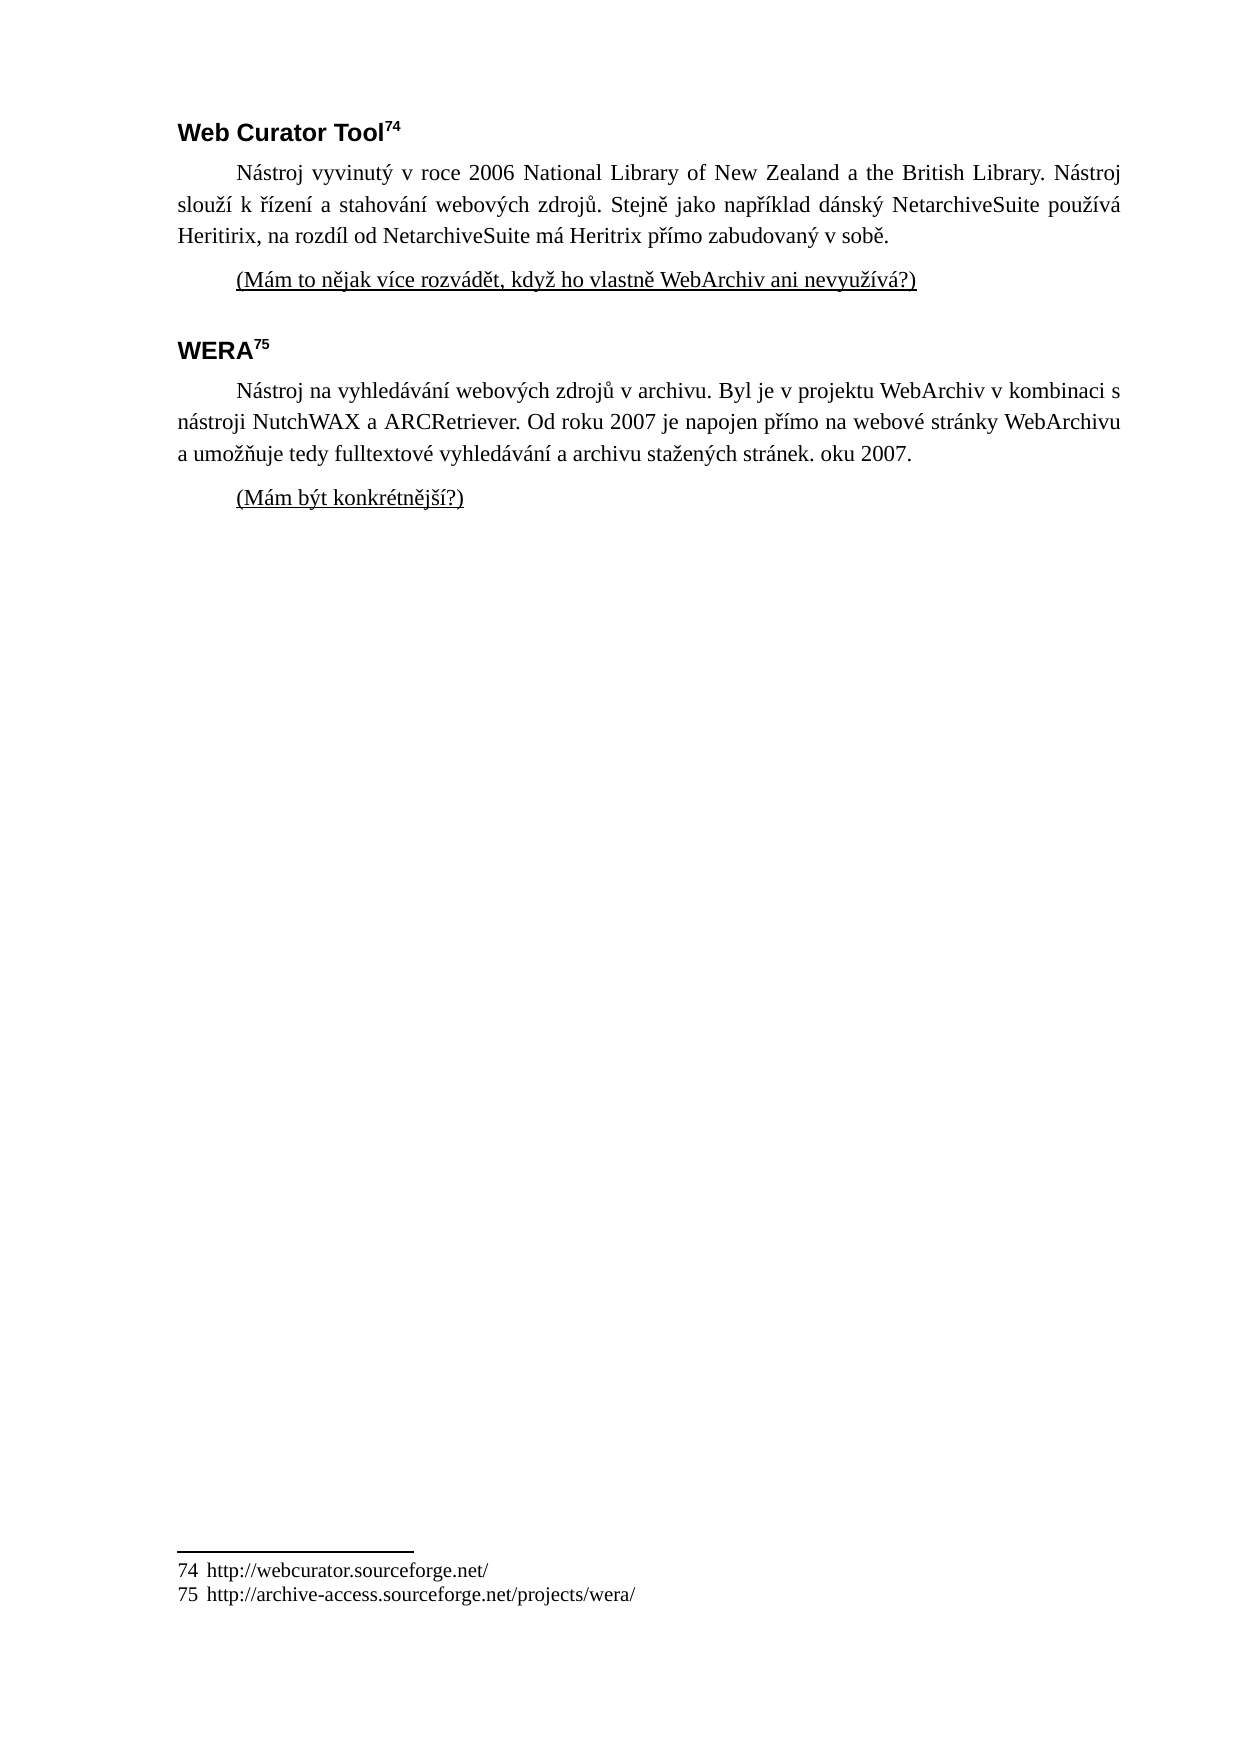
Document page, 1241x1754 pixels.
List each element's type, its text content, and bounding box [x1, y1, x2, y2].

text (Mám být konkrétnější?) [177, 484, 1122, 510]
subtitle WERA [177, 336, 1122, 364]
text Nástroj na vyhledávání webových zdrojů v archivu. Byl je v projektu WebArchiv v kombinaci s nástroji NutchWAX a ARCRetriever. Od roku 2007 je napojen přímo na webové stránky WebArchivu a umožňuje tedy fulltextové vyhledávání a archivu stažených stránek. oku 2007. [177, 377, 1122, 466]
text http://webcurator.sourceforge.net/ [177, 1558, 1122, 1582]
text Nástroj vyvinutý v roce 2006 National Library of New Zealand a the British Library. Nástroj slouží k řízení a stahování webových zdrojů. Stejně jako například dánský NetarchiveSuite používá Heritirix, na rozdíl od NetarchiveSuite má Heritrix přímo zabudovaný v sobě. [177, 159, 1122, 249]
subtitle Web Curator Tool [177, 118, 1122, 147]
text http://archive-access.sourceforge.net/projects/wera/ [177, 1582, 1122, 1606]
text (Mám to nějak více rozvádět, když ho vlastně WebArchiv ani nevyužívá?) [177, 267, 1122, 293]
